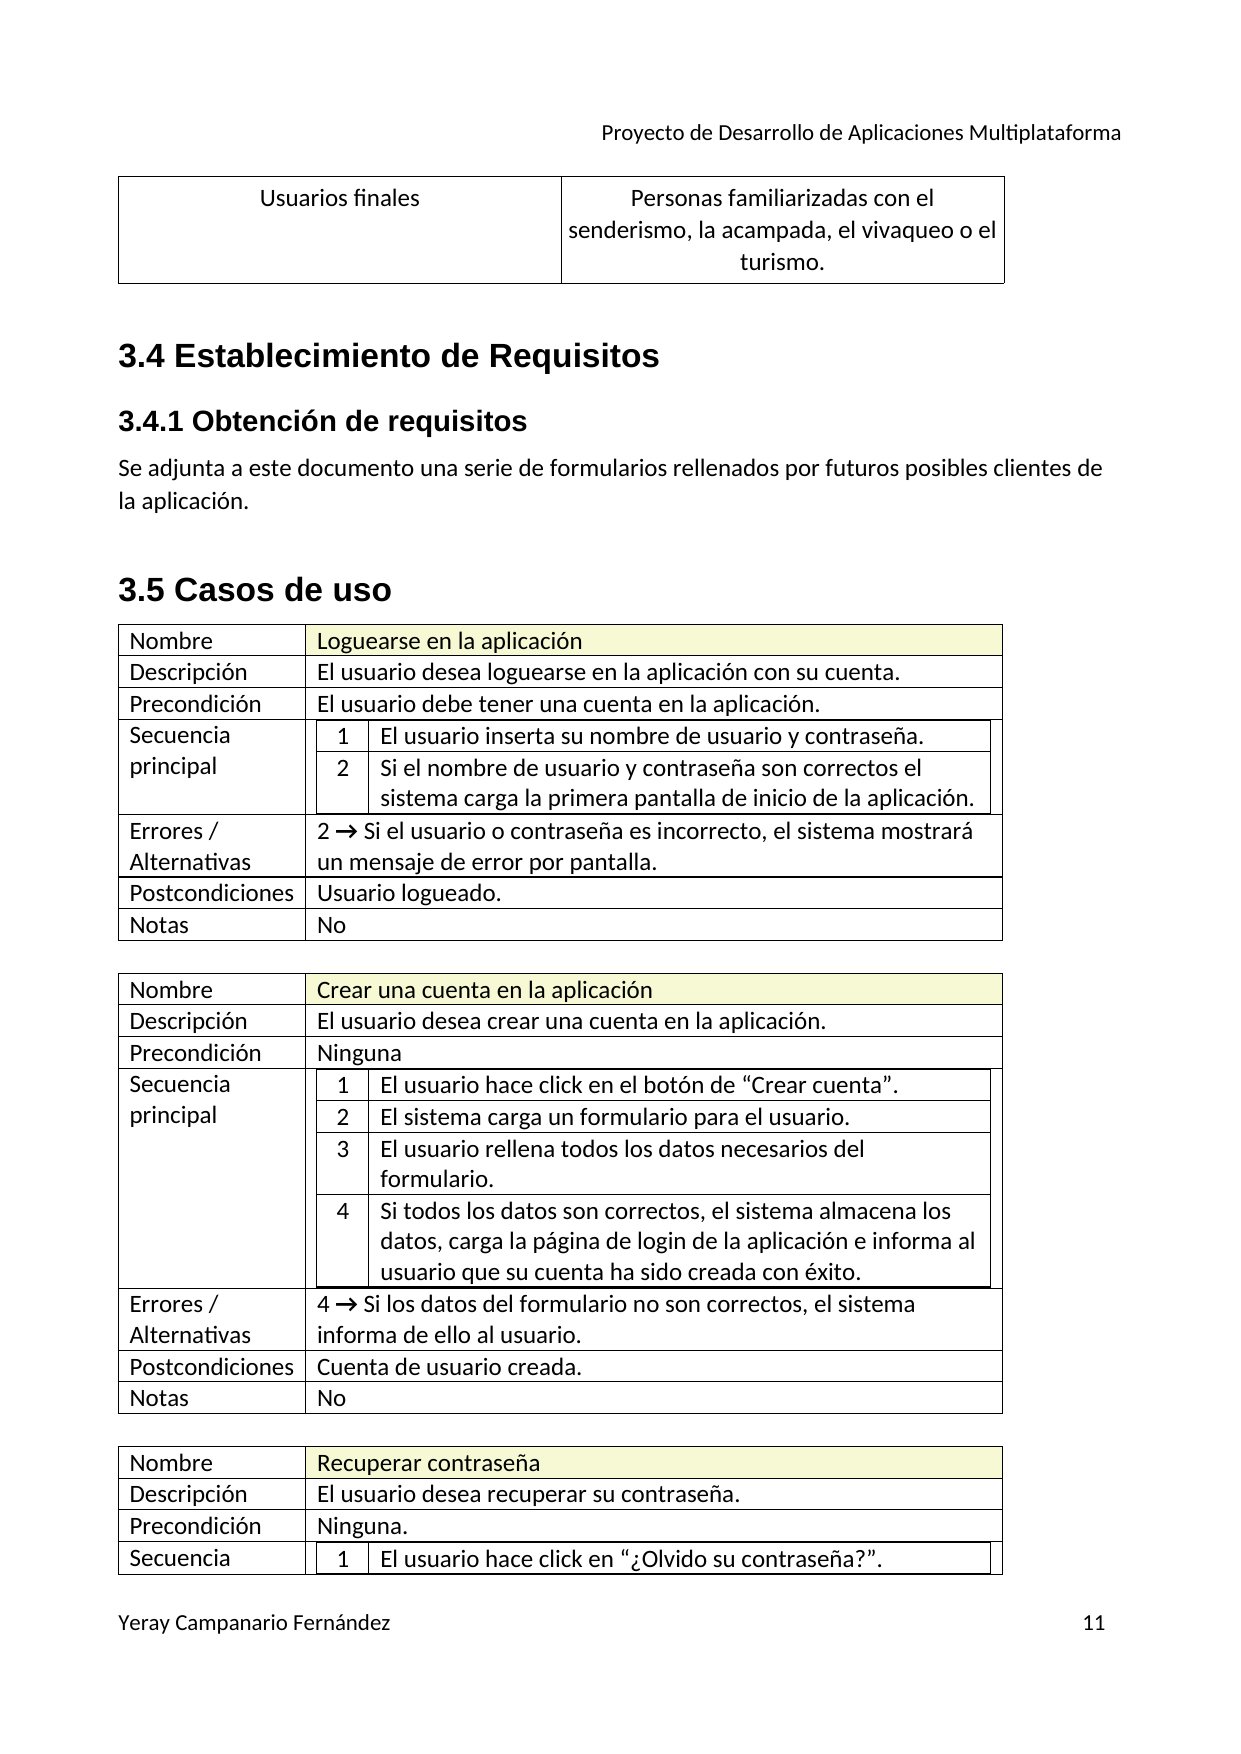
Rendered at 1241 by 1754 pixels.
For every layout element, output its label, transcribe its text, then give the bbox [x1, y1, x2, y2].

table_cell Secuencia principal [119, 720, 305, 814]
table_header Nombre [119, 1447, 305, 1478]
table_header El usuario hace click en el botón de “Crear cuenta”. [369, 1070, 990, 1100]
table_cell Descripción [119, 1479, 305, 1509]
table_cell Errores / Alternativas [119, 1289, 305, 1349]
table_cell El usuario desea loguearse en la aplicación con su cuenta. [306, 656, 1002, 687]
table_header Loguearse en la aplicación [306, 625, 1002, 655]
table_cell [306, 1069, 316, 1287]
table_cell 2 [317, 1101, 368, 1132]
subtitle 3.4 Establecimiento de Requisitos [118, 336, 1122, 375]
table_cell Personas familiarizadas con el senderismo, la acampada, el vivaqueo o el turismo. [562, 177, 1004, 283]
table_header Nombre [119, 625, 305, 655]
table_cell No [306, 1382, 1002, 1413]
table_cell No [306, 909, 1002, 939]
table_cell El usuario desea recuperar su contraseña. [306, 1479, 1002, 1509]
table_cell El usuario debe tener una cuenta en la aplicación. [306, 688, 1002, 718]
table_header El usuario hace click en “¿Olvido su contraseña?”. [369, 1543, 990, 1573]
text Se adjunta a este documento una serie de formularios rellenados por futuros posibles clientes de la aplicación. [118, 453, 1122, 515]
table_header Recuperar contraseña [306, 1447, 1002, 1478]
table_cell Precondición [119, 1510, 305, 1541]
table_cell Errores / Alternativas [119, 815, 305, 876]
table_cell El sistema carga un formulario para el usuario. [369, 1101, 990, 1132]
table_cell Precondición [119, 1037, 305, 1067]
table_header El usuario inserta su nombre de usuario y contraseña. [369, 721, 990, 751]
table_cell 2 [317, 752, 368, 813]
table_cell Precondición [119, 688, 305, 718]
table_cell 2 → Si el usuario o contraseña es incorrecto, el sistema mostrará un mensaje de error por pantalla. [306, 815, 1002, 876]
table_header Crear una cuenta en la aplicación [306, 974, 1002, 1004]
table_cell El usuario desea crear una cuenta en la aplicación. [306, 1005, 1002, 1036]
table_cell 3 [317, 1133, 368, 1194]
table_cell Usuarios finales [119, 177, 561, 283]
table_cell [306, 720, 316, 814]
table_cell Postcondiciones [119, 878, 305, 908]
table_cell Postcondiciones [119, 1351, 305, 1381]
table_cell [306, 1542, 316, 1574]
table_header 1 [317, 1543, 368, 1573]
table_cell Si todos los datos son correctos, el sistema almacena los datos, carga la página de login de la aplicación e informa al usuario que su cuenta ha sido creada con éxito. [369, 1195, 990, 1286]
subtitle 3.4.1 Obtención de requisitos [118, 404, 1122, 438]
table_cell 4 → Si los datos del formulario no son correctos, el sistema informa de ello al usuario. [306, 1289, 1002, 1349]
table_cell Si el nombre de usuario y contraseña son correctos el sistema carga la primera pantalla de inicio de la aplicación. [369, 752, 990, 813]
table_header 1 [317, 1070, 368, 1100]
table_cell [991, 720, 1002, 814]
table_cell Secuencia [119, 1542, 305, 1574]
table_cell [991, 1542, 1002, 1574]
table_cell [991, 1069, 1002, 1287]
table_cell Descripción [119, 1005, 305, 1036]
table_cell Descripción [119, 656, 305, 687]
table_cell Ninguna [306, 1037, 1002, 1067]
table_cell 4 [317, 1195, 368, 1286]
subtitle 3.5 Casos de uso [118, 570, 1122, 609]
table_cell Notas [119, 909, 305, 939]
table_cell Secuencia principal [119, 1069, 305, 1287]
table_cell Usuario logueado. [306, 878, 1002, 908]
table_cell El usuario rellena todos los datos necesarios del formulario. [369, 1133, 990, 1194]
table_cell Ninguna. [306, 1510, 1002, 1541]
table_cell Notas [119, 1382, 305, 1413]
table_cell Cuenta de usuario creada. [306, 1351, 1002, 1381]
table_header 1 [317, 721, 368, 751]
table_header Nombre [119, 974, 305, 1004]
